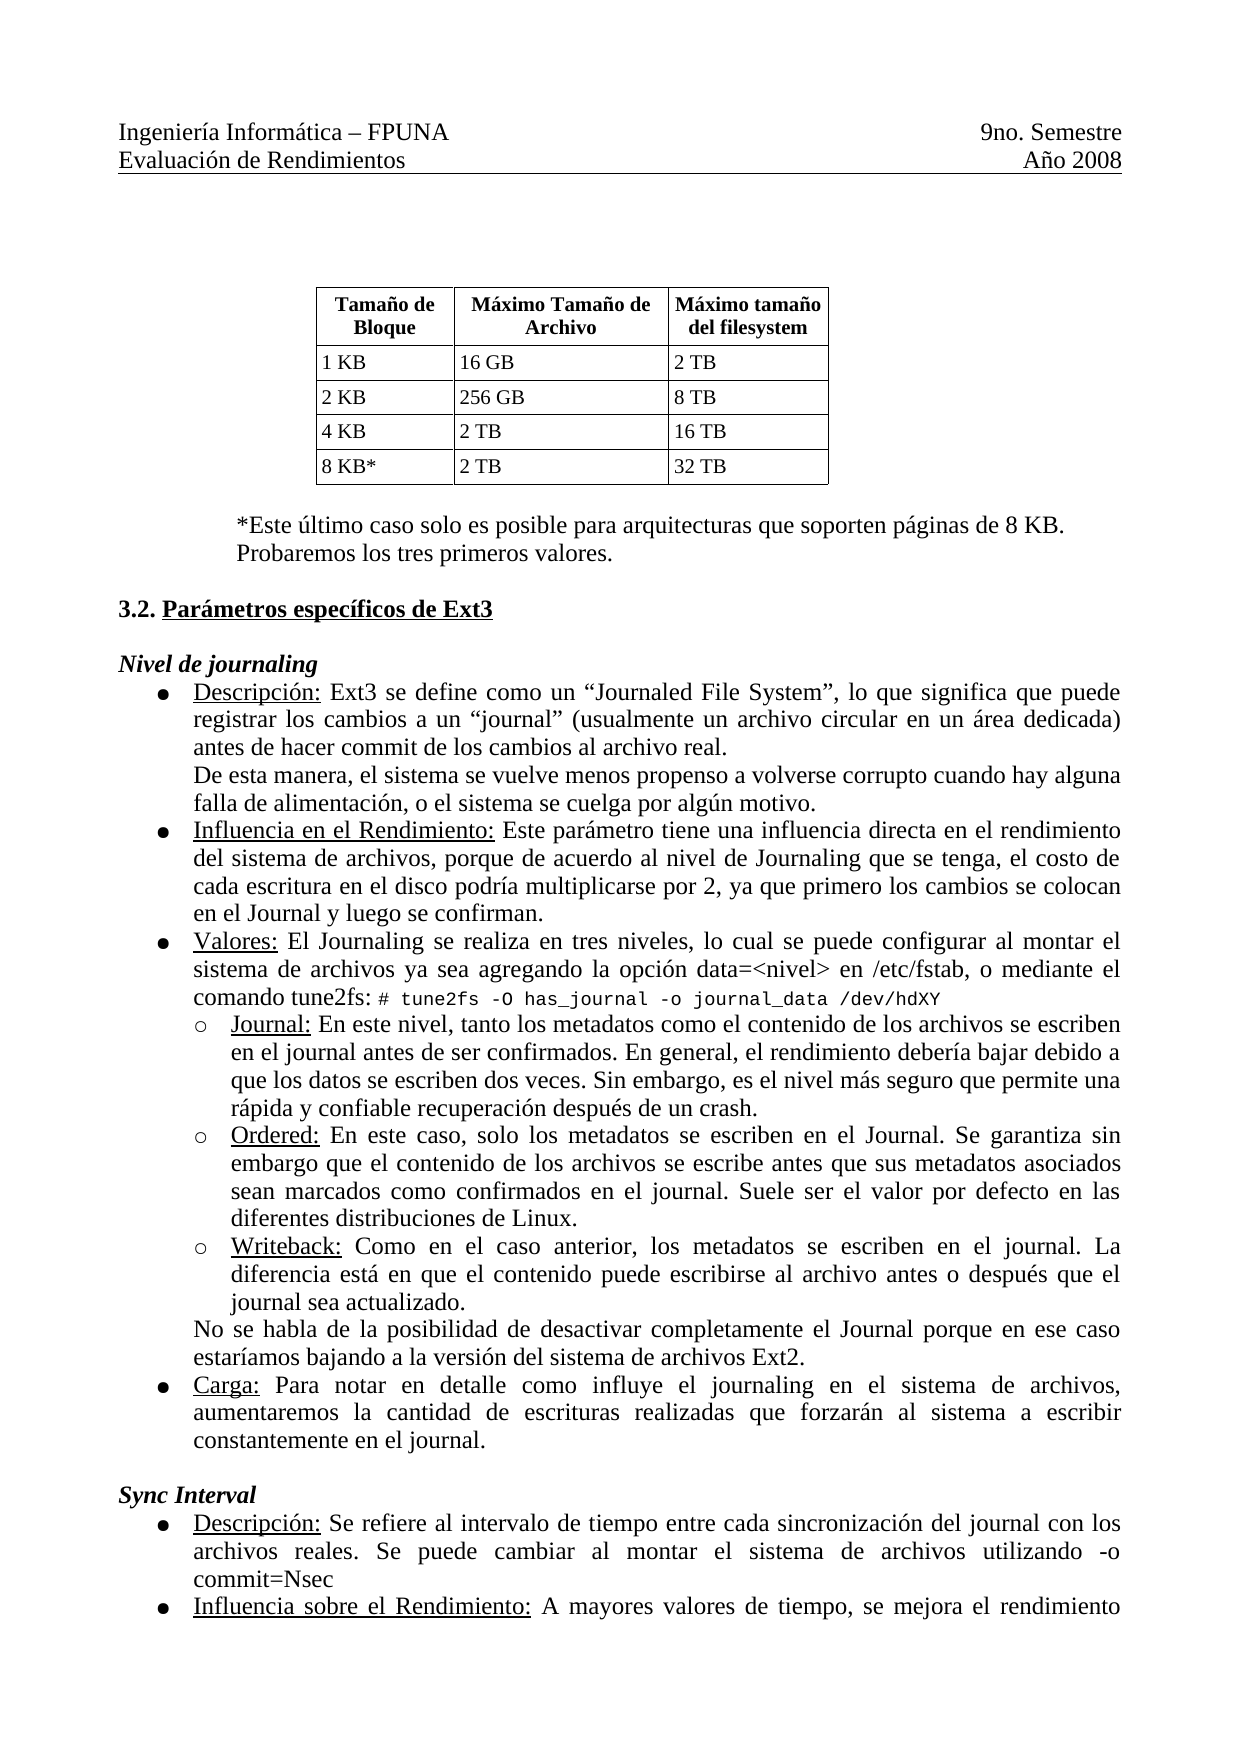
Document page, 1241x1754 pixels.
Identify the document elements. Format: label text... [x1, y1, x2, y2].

text 3.2. Parámetros específicos de Ext3 [118, 595, 1122, 622]
list Writeback: Como en el caso anterior, los metadatos se escriben en el journal. La diferencia está en que el contenido puede escribirse al archivo antes o después que el journal sea actualizado. [193, 1232, 1122, 1315]
table_cell 2 KB [317, 381, 453, 414]
list Influencia sobre el Rendimiento: A mayores valores de tiempo, se mejora el rendimiento [156, 1592, 1122, 1620]
list De esta manera, el sistema se vuelve menos propenso a volverse corrupto cuando hay alguna falla de alimentación, o el sistema se cuelga por algún motivo. [156, 761, 1122, 816]
table_cell 32 TB [669, 450, 828, 484]
table_cell 2 TB [455, 450, 668, 484]
table_cell 4 KB [317, 415, 453, 449]
list Descripción: Ext3 se define como un “Journaled File System”, lo que significa que puede registrar los cambios a un “journal” (usualmente un archivo circular en un área dedicada) antes de hacer commit de los cambios al archivo real. [156, 678, 1122, 761]
table_cell 8 KB* [317, 450, 453, 484]
table_cell 2 TB [669, 346, 828, 380]
table_cell 2 TB [455, 415, 668, 449]
table_cell 256 GB [455, 381, 668, 414]
table_cell 16 TB [669, 415, 828, 449]
table_header Tamaño de Bloque [317, 288, 453, 345]
list Descripción: Se refiere al intervalo de tiempo entre cada sincronización del journal con los archivos reales. Se puede cambiar al montar el sistema de archivos utilizando -o commit=Nsec [156, 1509, 1122, 1592]
table_cell 1 KB [317, 346, 453, 380]
list No se habla de la posibilidad de desactivar completamente el Journal porque en ese caso estaríamos bajando a la versión del sistema de archivos Ext2. [156, 1315, 1122, 1371]
list Influencia en el Rendimiento: Este parámetro tiene una influencia directa en el rendimiento del sistema de archivos, porque de acuerdo al nivel de Journaling que se tenga, el costo de cada escritura en el disco podría multiplicarse por 2, ya que primero los cambios se colocan en el Journal y luego se confirman. [156, 816, 1122, 927]
table_header Máximo Tamaño de Archivo [455, 288, 668, 345]
table_cell 8 TB [669, 381, 828, 414]
table_header Máximo tamaño del filesystem [669, 288, 828, 345]
table_cell 16 GB [455, 346, 668, 380]
list Ordered: En este caso, solo los metadatos se escriben en el Journal. Se garantiza sin embargo que el contenido de los archivos se escribe antes que sus metadatos asociados sean marcados como confirmados en el journal. Suele ser el valor por defecto en las diferentes distribuciones de Linux. [193, 1121, 1122, 1232]
text Sync Interval [118, 1482, 1122, 1509]
text *Este último caso solo es posible para arquitecturas que soporten páginas de 8 KB. Probaremos los tres primeros valores. [118, 512, 1122, 567]
list Journal: En este nivel, tanto los metadatos como el contenido de los archivos se escriben en el journal antes de ser confirmados. En general, el rendimiento debería bajar debido a que los datos se escriben dos veces. Sin embargo, es el nivel más seguro que permite una rápida y confiable recuperación después de un crash. [193, 1011, 1122, 1121]
list Valores: El Journaling se realiza en tres niveles, lo cual se puede configurar al montar el sistema de archivos ya sea agregando la opción data=<nivel> en /etc/fstab, o mediante el comando tune2fs: # tune2fs -O has_journal -o journal_data /dev/hdXY [156, 927, 1122, 1011]
list Carga: Para notar en detalle como influye el journaling en el sistema de archivos, aumentaremos la cantidad de escrituras realizadas que forzarán al sistema a escribir constantemente en el journal. [156, 1371, 1122, 1454]
text Nivel de journaling [118, 650, 1122, 678]
